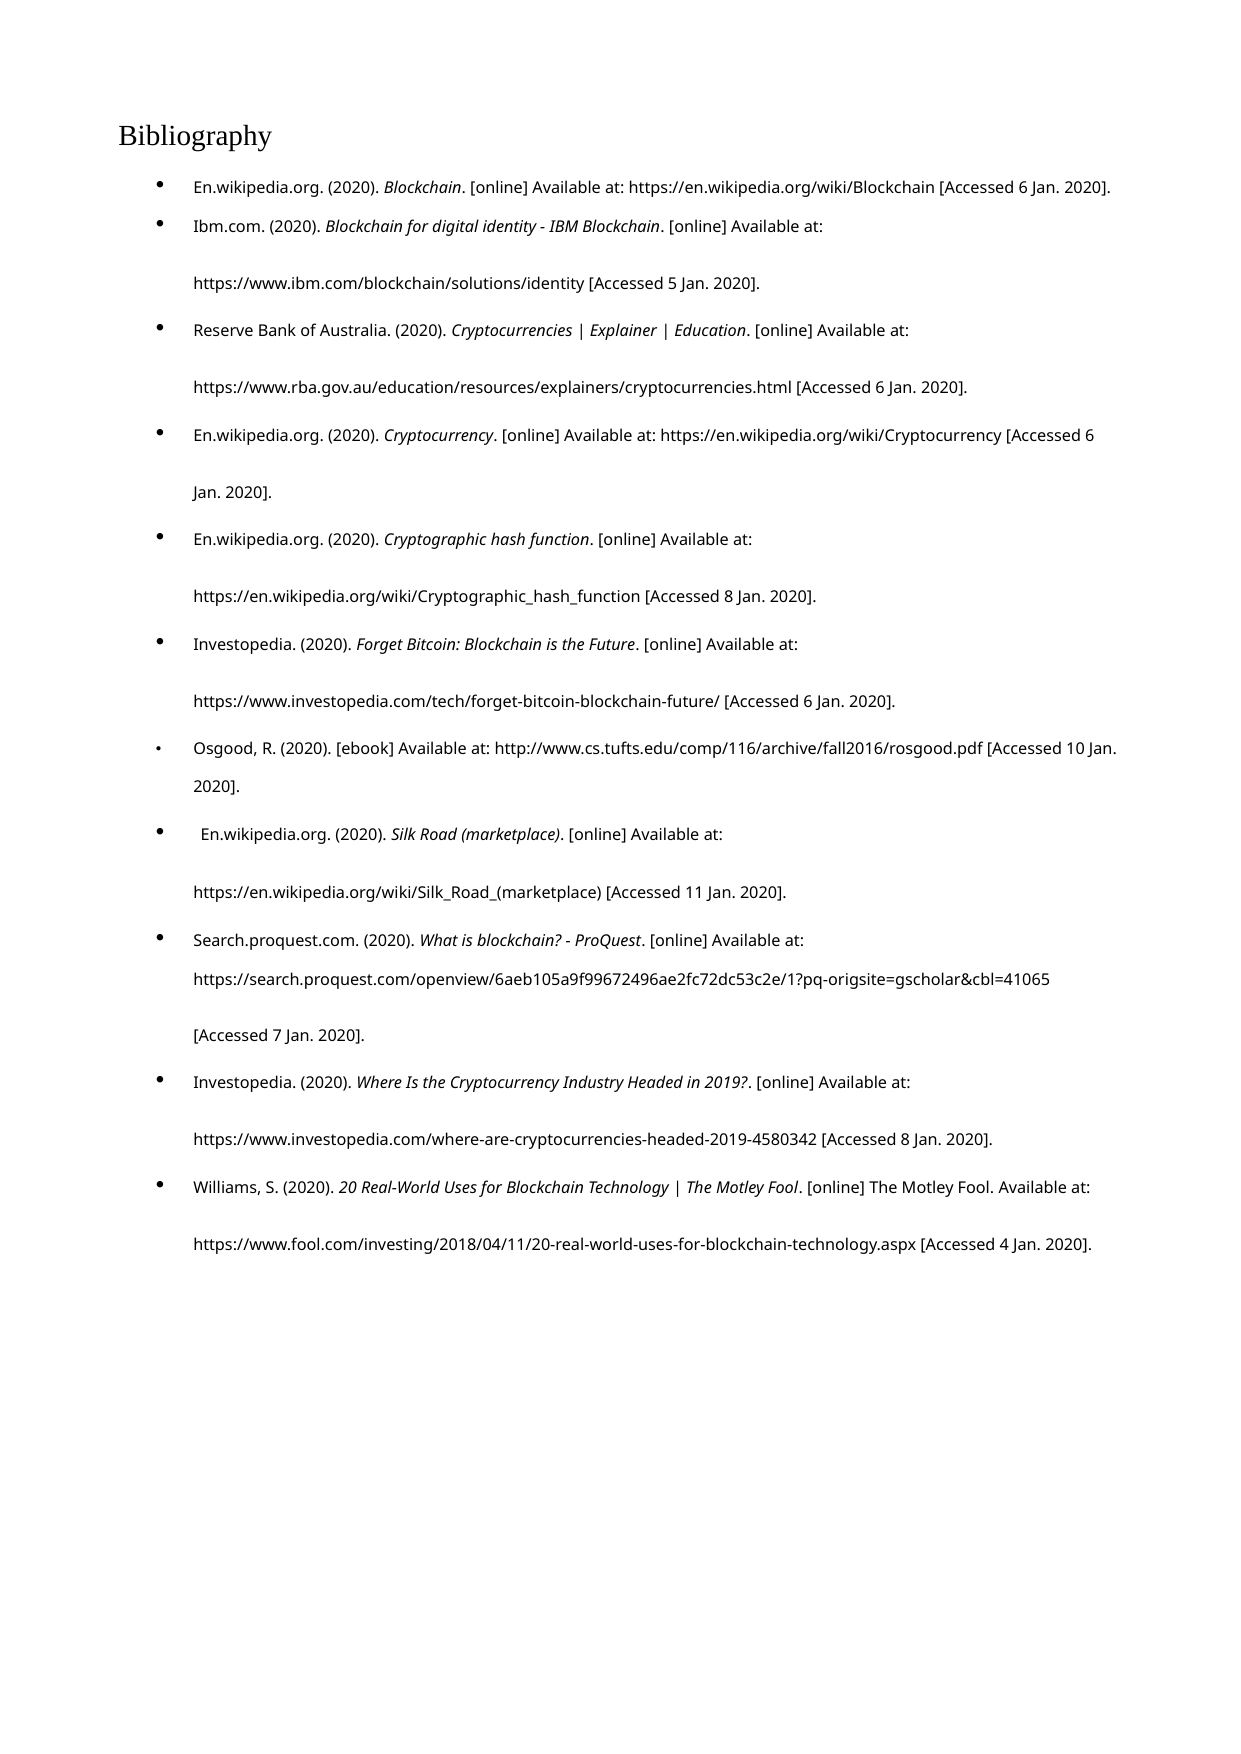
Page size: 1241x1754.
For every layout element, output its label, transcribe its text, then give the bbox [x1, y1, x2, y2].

text Bibliography [118, 118, 1122, 152]
list Ibm.com. (2020). Blockchain for digital identity - IBM Blockchain. [online] Available at: https://www.ibm.com/blockchain/solutions/identity [Accessed 5 Jan. 2020]. [156, 215, 1122, 295]
list En.wikipedia.org. (2020). Cryptographic hash function. [online] Available at: https://en.wikipedia.org/wiki/Cryptographic_hash_function [Accessed 8 Jan. 2020]. [156, 528, 1122, 609]
list Osgood, R. (2020). [ebook] Available at: http://www.cs.tufts.edu/comp/116/archive/fall2016/rosgood.pdf [Accessed 10 Jan. 2020]. [156, 737, 1122, 798]
list Search.proquest.com. (2020). What is blockchain? - ProQuest. [online] Available at: https://search.proquest.com/openview/6aeb105a9f99672496ae2fc72dc53c2e/1?pq-origsite=gscholar&cbl=41065 [Accessed 7 Jan. 2020]. [156, 929, 1122, 1047]
list En.wikipedia.org. (2020). Silk Road (marketplace). [online] Available at: https://en.wikipedia.org/wiki/Silk_Road_(marketplace) [Accessed 11 Jan. 2020]. [156, 813, 1122, 905]
list Williams, S. (2020). 20 Real-World Uses for Blockchain Technology | The Motley Fool. [online] The Motley Fool. Available at: https://www.fool.com/investing/2018/04/11/20-real-world-uses-for-blockchain-technology.aspx [Accessed 4 Jan. 2020]. [156, 1176, 1122, 1256]
list Investopedia. (2020). Forget Bitcoin: Blockchain is the Future. [online] Available at: https://www.investopedia.com/tech/forget-bitcoin-blockchain-future/ [Accessed 6 Jan. 2020]. [156, 633, 1122, 713]
list Reserve Bank of Australia. (2020). Cryptocurrencies | Explainer | Education. [online] Available at: https://www.rba.gov.au/education/resources/explainers/cryptocurrencies.html [Accessed 6 Jan. 2020]. [156, 319, 1122, 400]
list Investopedia. (2020). Where Is the Cryptocurrency Industry Headed in 2019?. [online] Available at: https://www.investopedia.com/where-are-cryptocurrencies-headed-2019-4580342 [Accessed 8 Jan. 2020]. [156, 1071, 1122, 1152]
list En.wikipedia.org. (2020). Cryptocurrency. [online] Available at: https://en.wikipedia.org/wiki/Cryptocurrency [Accessed 6 Jan. 2020]. [156, 424, 1122, 504]
list En.wikipedia.org. (2020). Blockchain. [online] Available at: https://en.wikipedia.org/wiki/Blockchain [Accessed 6 Jan. 2020]. [156, 176, 1122, 198]
